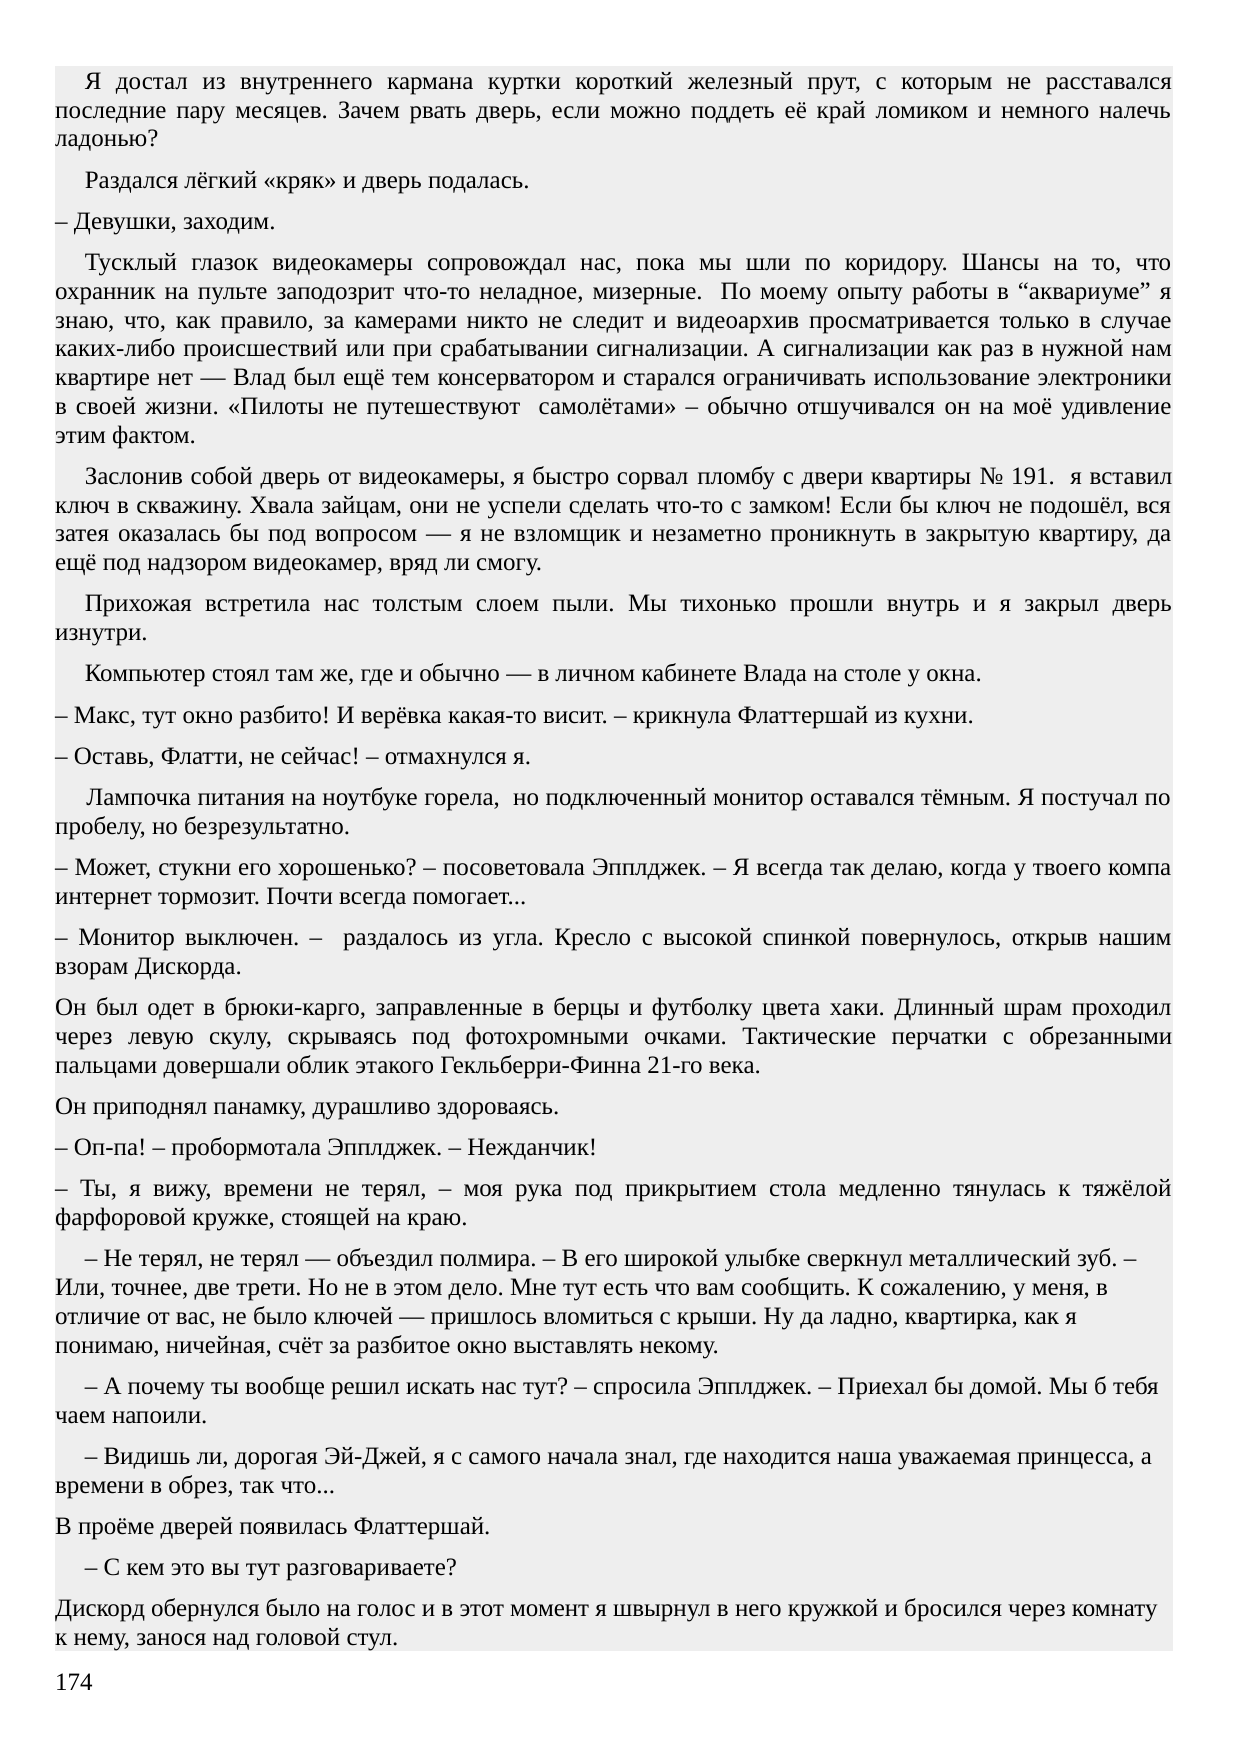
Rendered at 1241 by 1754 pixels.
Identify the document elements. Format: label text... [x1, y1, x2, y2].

list Дискорд обернулся было на голос и в этот момент я швырнул в него кружкой и бросился через комнату к нему, занося над головой стул. [55, 1593, 1173, 1651]
text – Ты, я вижу, времени не терял, – моя рука под прикрытием стола медленно тянулась к тяжёлой фарфоровой кружке, стоящей на краю. [55, 1173, 1173, 1231]
text – Макс, тут окно разбито! И верёвка какая-то висит. – крикнула Флаттершай из кухни. [55, 700, 1173, 728]
text – Монитор выключен. – раздалось из угла. Кресло с высокой спинкой повернулось, открыв нашим взорам Дискорда. [55, 922, 1173, 980]
text Он был одет в брюки-карго, заправленные в берцы и футболку цвета хаки. Длинный шрам проходил через левую скулу, скрываясь под фотохромными очками. Тактические перчатки с обрезанными пальцами довершали облик этакого Гекльберри-Финна 21-го века. [55, 992, 1173, 1078]
text В проёме дверей появилась Флаттершай. [55, 1511, 1173, 1540]
text Компьютер стоял там же, где и обычно — в личном кабинете Влада на столе у окна. [55, 658, 1173, 687]
text Я достал из внутреннего кармана куртки короткий железный прут, с которым не расставался последние пару месяцев. Зачем рвать дверь, если можно поддеть её край ломиком и немного налечь ладонью? [55, 66, 1173, 152]
text Лампочка питания на ноутбуке горела, но подключенный монитор оставался тёмным. Я постучал по пробелу, но безрезультатно. [55, 782, 1173, 840]
text Раздался лёгкий «кряк» и дверь подалась. [55, 165, 1173, 193]
text Заслонив собой дверь от видеокамеры, я быстро сорвал пломбу с двери квартиры № 191. я вставил ключ в скважину. Хвала зайцам, они не успели сделать что-то с замком! Если бы ключ не подошёл, вся затея оказалась бы под вопросом — я не взломщик и незаметно проникнуть в закрытую квартиру, да ещё под надзором видеокамер, вряд ли смогу. [55, 461, 1173, 576]
text – Оставь, Флатти, не сейчас! – отмахнулся я. [55, 741, 1173, 770]
text – А почему ты вообще решил искать нас тут? – спросила Эпплджек. – Приехал бы домой. Мы б тебя чаем напоили. [55, 1371, 1173, 1428]
text Тусклый глазок видеокамеры сопровождал нас, пока мы шли по коридору. Шансы на то, что охранник на пульте заподозрит что-то неладное, мизерные. По моему опыту работы в “аквариуме” я знаю, что, как правило, за камерами никто не следит и видеоархив просматривается только в случае каких-либо происшествий или при срабатывании сигнализации. А сигнализации как раз в нужной нам квартире нет — Влад был ещё тем консерватором и старался ограничивать использование электроники в своей жизни. «Пилоты не путешествуют самолётами» – обычно отшучивался он на моё удивление этим фактом. [55, 247, 1173, 448]
text Прихожая встретила нас толстым слоем пыли. Мы тихонько прошли внутрь и я закрыл дверь изнутри. [55, 588, 1173, 646]
text Он приподнял панамку, дурашливо здороваясь. [55, 1091, 1173, 1120]
text – Девушки, заходим. [55, 206, 1173, 235]
text – Может, стукни его хорошенько? – посоветовала Эпплджек. – Я всегда так делаю, когда у твоего компа интернет тормозит. Почти всегда помогает... [55, 852, 1173, 910]
text – Не терял, не терял — объездил полмира. – В его широкой улыбке сверкнул металлический зуб. – Или, точнее, две трети. Но не в этом дело. Мне тут есть что вам сообщить. К сожалению, у меня, в отличие от вас, не было ключей — пришлось вломиться с крыши. Ну да ладно, квартирка, как я понимаю, ничейная, счёт за разбитое окно выставлять некому. [55, 1243, 1173, 1358]
text – С кем это вы тут разговариваете? [55, 1552, 1173, 1581]
text – Видишь ли, дорогая Эй-Джей, я с самого начала знал, где находится наша уважаемая принцесса, а времени в обрез, так что... [55, 1441, 1173, 1498]
text – Оп-па! – пробормотала Эпплджек. – Нежданчик! [55, 1132, 1173, 1161]
